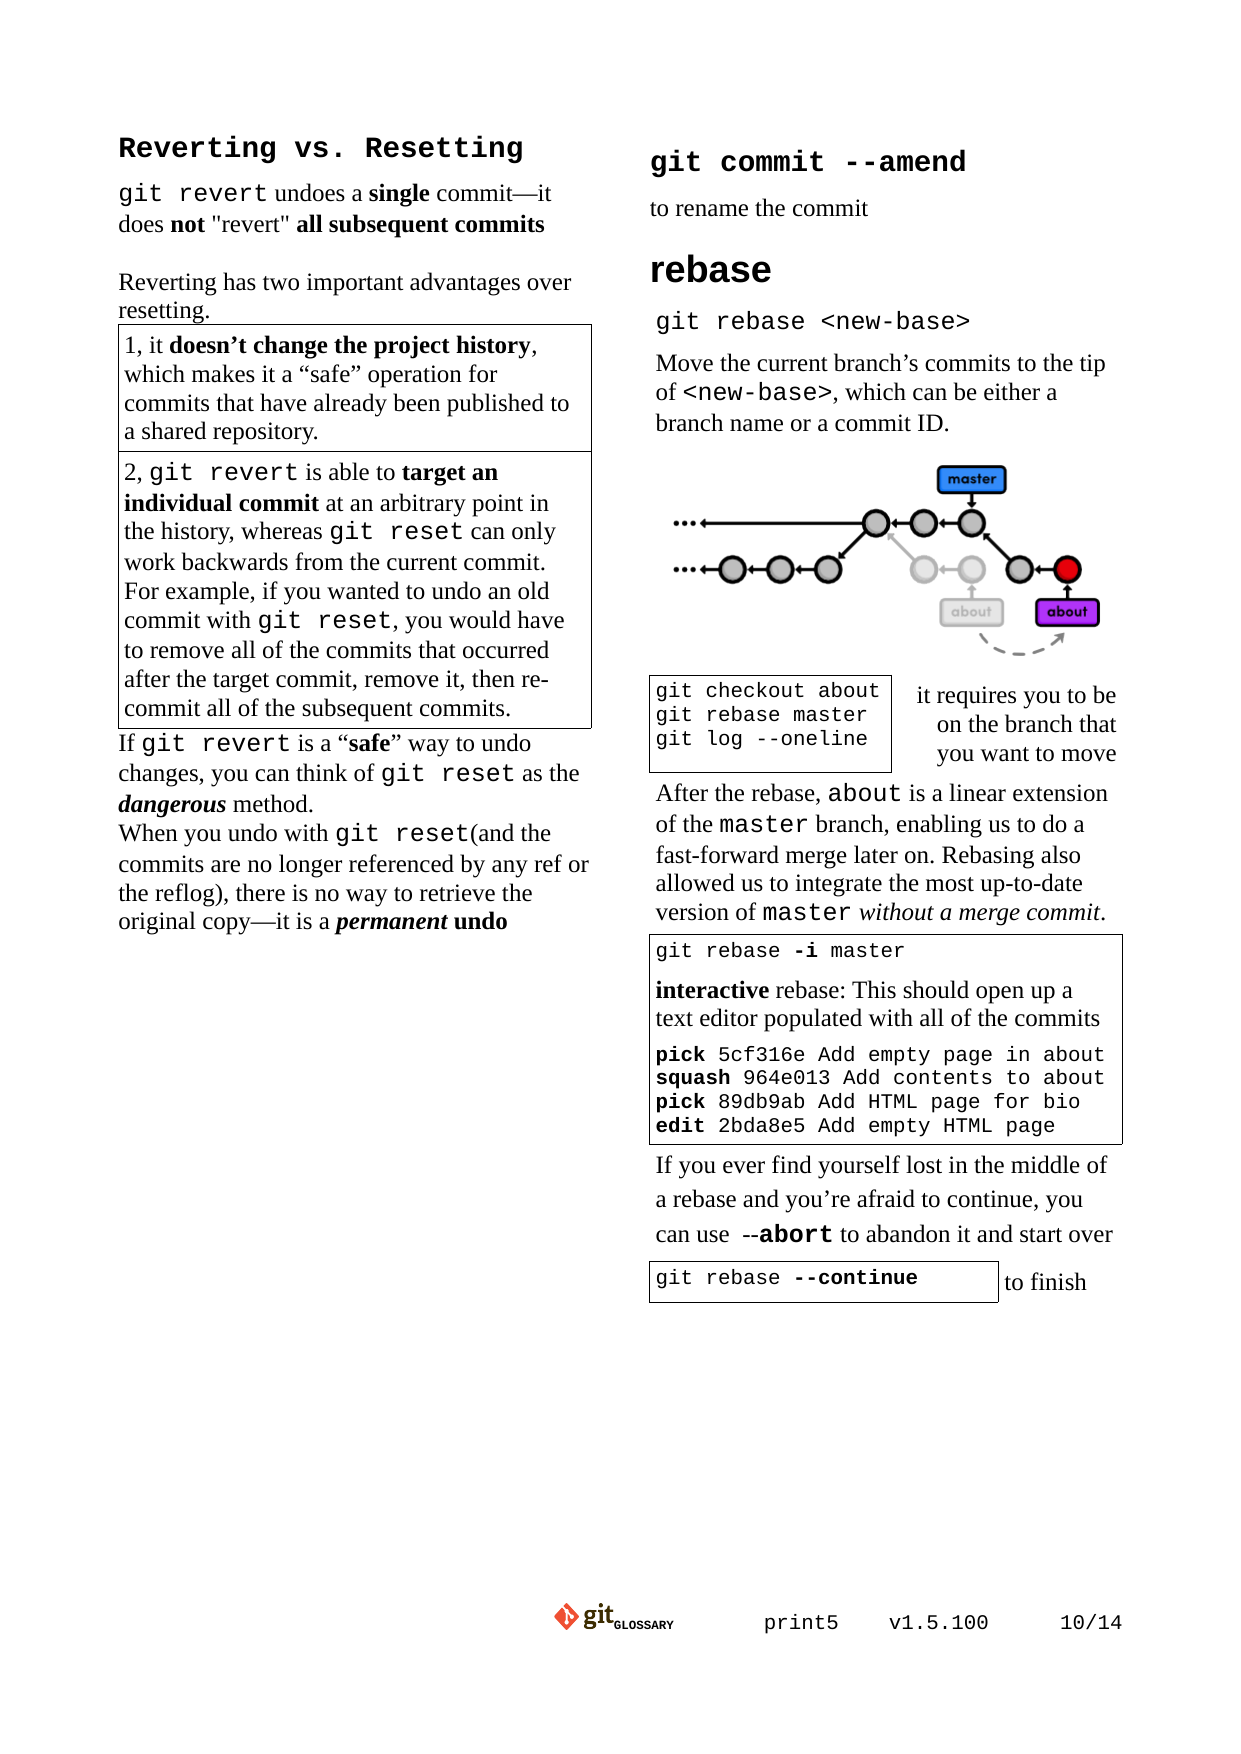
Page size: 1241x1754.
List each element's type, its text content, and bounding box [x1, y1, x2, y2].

table_cell 2, git revert is able to target an individual commit at an arbitrary point in the history, whereas git reset can only work backwards from the current commit. For example, if you wanted to undo an old commit with git reset, you would have to remove all of the commits that occurred after the target commit, remove it, then re-commit all of the subsequent commits. [119, 452, 591, 727]
subtitle Reverting vs. Resetting [118, 133, 591, 166]
table_cell git rebase --continue [650, 1262, 998, 1302]
subtitle rebase [649, 247, 1122, 291]
text to rename the commit [649, 193, 1122, 222]
table_cell If you ever find yourself lost in the middle of a rebase and you’re afraid to continue, you can use --abort to abandon it and start over [650, 1145, 1122, 1261]
table_cell pick 5cf316e Add empty page in about squash 964e013 Add contents to about pick 89db9ab Add HTML page for bio edit 2bda8e5 Add empty HTML page [650, 1038, 1122, 1144]
table_cell to finish [999, 1261, 1122, 1302]
picture [554, 1603, 614, 1630]
text git revert undoes a single commit—it does not "revert" all subsequent commits [118, 178, 591, 238]
table_cell Move the current branch’s commits to the tip of <new-base>, which can be either a branch name or a commit ID. [650, 343, 1122, 443]
picture [655, 448, 1117, 669]
table_header 1, it doesn’t change the project history, which makes it a “safe” operation for commits that have already been published to a shared repository. [119, 325, 591, 451]
table_cell [650, 443, 1122, 674]
table_cell interactive rebase: This should open up a text editor populated with all of the commits [650, 969, 1122, 1038]
table_cell it requires you to be on the branch that you want to move [892, 675, 1122, 772]
table_cell git checkout about git rebase master git log --oneline [650, 676, 891, 772]
table_cell After the rebase, about is a linear extension of the master branch, enabling us to do a fast-forward merge later on. Rebasing also allowed us to integrate the most up-to-date version of master without a merge commit. [650, 772, 1122, 934]
table_cell git rebase -i master [650, 935, 1122, 969]
subtitle git commit --amend [649, 147, 1122, 181]
text When you undo with git reset(and the commits are no longer referenced by any ref or the reflog), there is no way to retrieve the original copy—it is a permanent undo [118, 818, 591, 935]
text If git revert is a “safe” way to undo changes, you can think of git reset as the dangerous method. [118, 729, 591, 818]
text Reverting has two important advantages over resetting. [118, 267, 591, 324]
table_header git rebase <new-base> [650, 303, 1122, 343]
